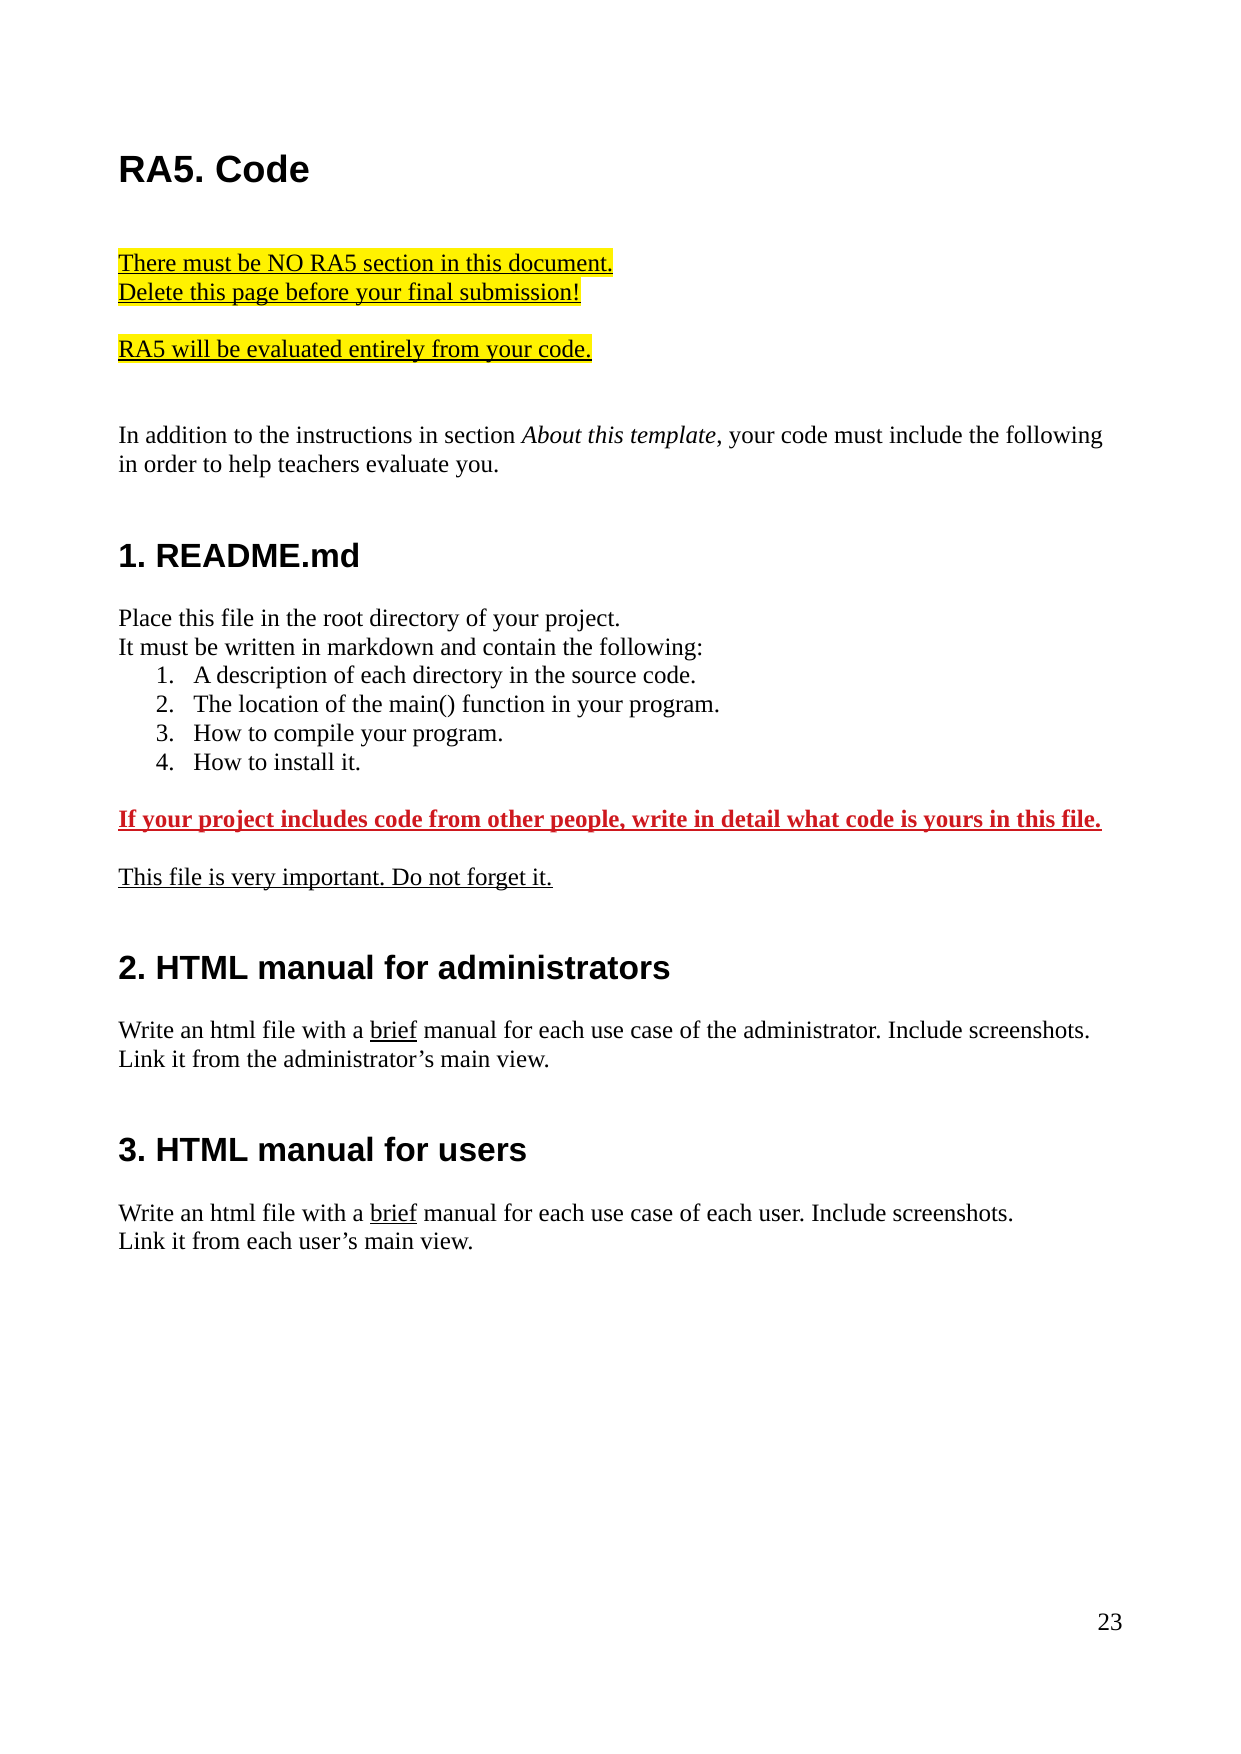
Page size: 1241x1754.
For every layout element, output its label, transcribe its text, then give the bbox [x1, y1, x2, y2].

text Write an html file with a brief manual for each use case of the administrator. Include screenshots. [118, 1015, 1122, 1044]
text RA5. Code [118, 147, 1122, 191]
text 3. HTML manual for users [118, 1130, 1122, 1169]
list A description of each directory in the source code. [156, 660, 1122, 689]
text 2. HTML manual for administrators [118, 948, 1122, 987]
text If your project includes code from other people, write in detail what code is yours in this file. [118, 804, 1122, 833]
text 1. README.md [118, 536, 1122, 574]
text RA5 will be evaluated entirely from your code. [118, 334, 1122, 363]
text Place this file in the root directory of your project. [118, 603, 1122, 632]
list How to compile your program. [156, 718, 1122, 747]
text This file is very important. Do not forget it. [118, 862, 1122, 890]
text There must be NO RA5 section in this document. Delete this page before your final submission! [118, 248, 1122, 306]
text Write an html file with a brief manual for each use case of each user. Include screenshots. [118, 1198, 1122, 1226]
text It must be written in markdown and contain the following: [118, 632, 1122, 660]
list The location of the main() function in your program. [156, 689, 1122, 718]
text In addition to the instructions in section About this template, your code must include the following in order to help teachers evaluate you. [118, 421, 1122, 478]
list How to install it. [156, 747, 1122, 775]
text Link it from each user’s main view. [118, 1226, 1122, 1255]
text Link it from the administrator’s main view. [118, 1044, 1122, 1073]
